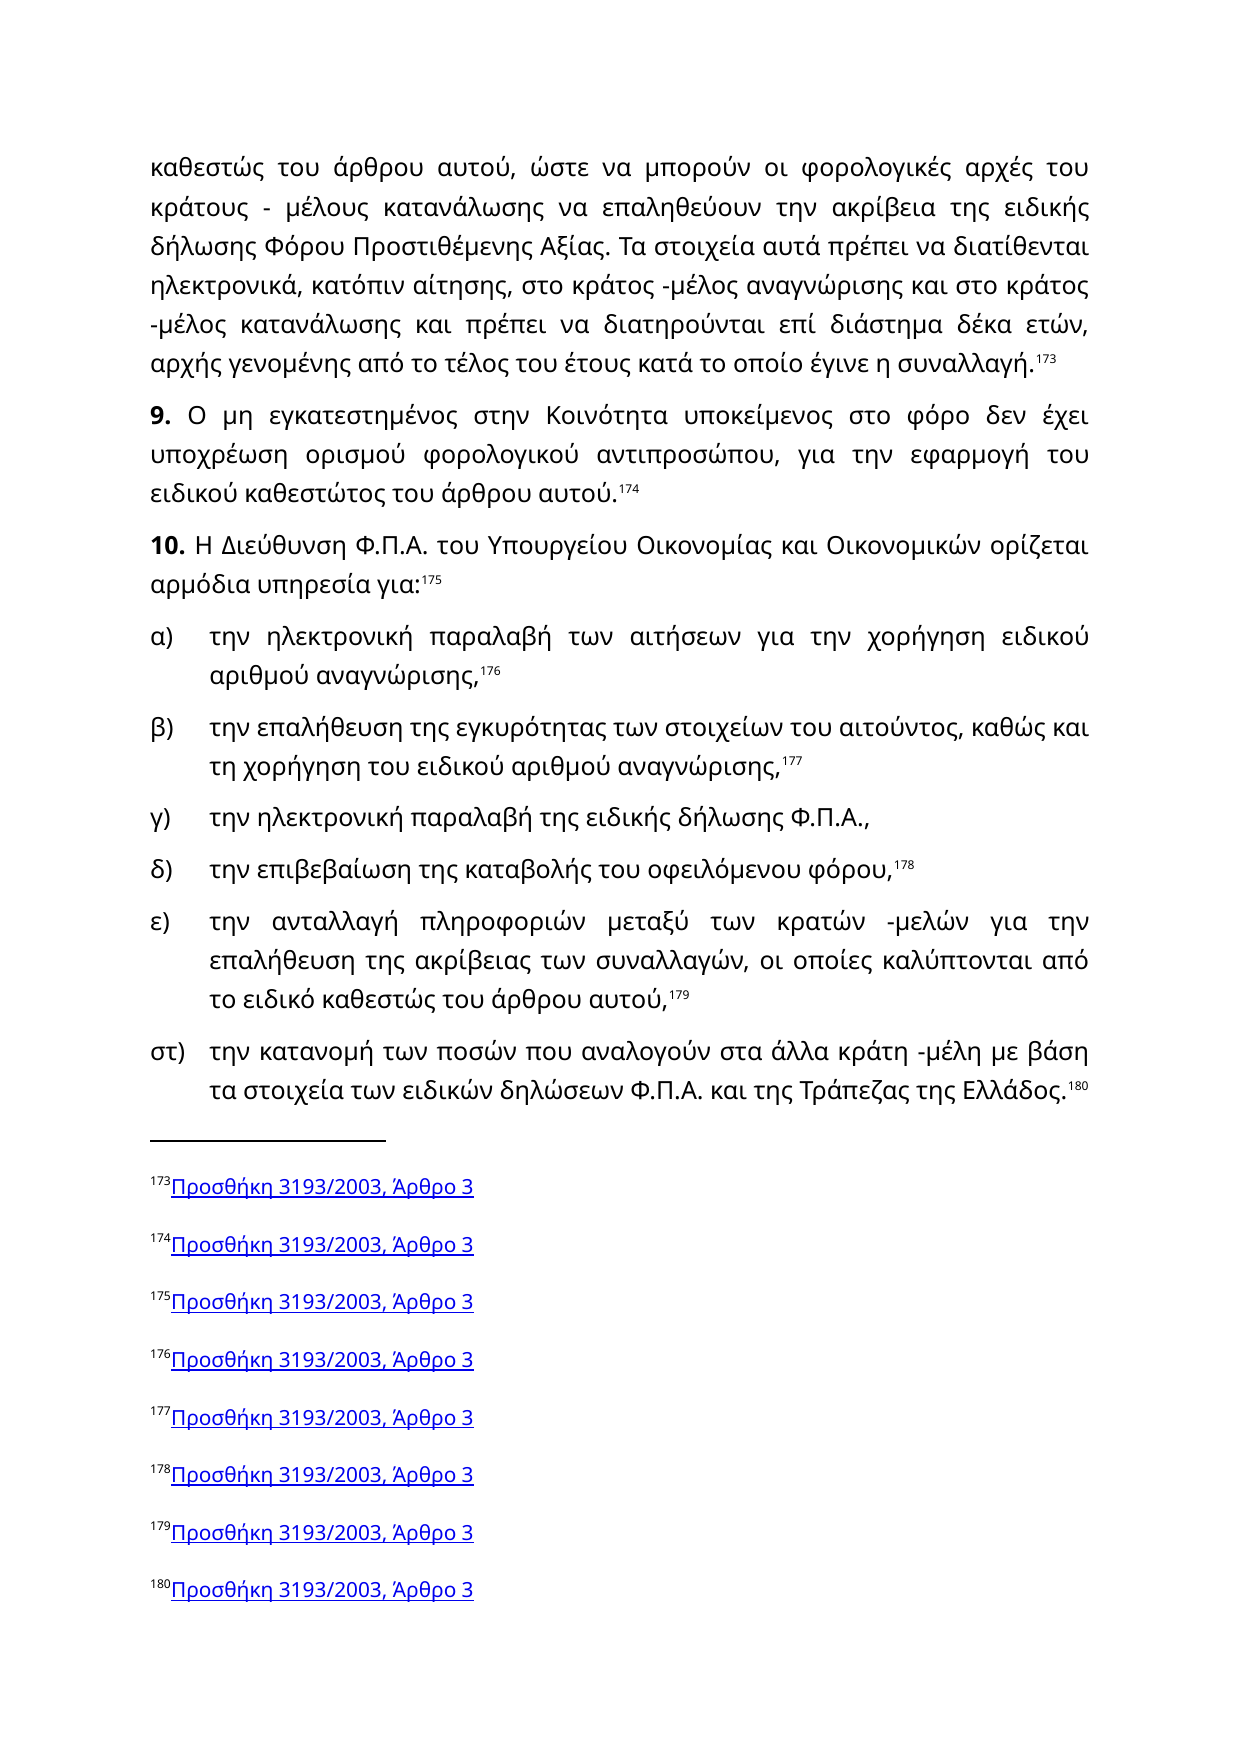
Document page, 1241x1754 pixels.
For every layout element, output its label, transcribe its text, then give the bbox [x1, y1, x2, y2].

text Προσθήκη 3193/2003, Άρθρο 3 [150, 1518, 1090, 1546]
text Προσθήκη 3193/2003, Άρθρο 3 [150, 1403, 1090, 1431]
text 10. Η Διεύθυνση Φ.Π.Α. του Υπουργείου Οικονομίας και Οικονομικών ορίζεται αρμόδια υπηρεσία για: [150, 527, 1090, 601]
list γ) την ηλεκτρονική παραλαβή της ειδικής δήλωσης Φ.Π.Α., [150, 800, 1090, 834]
list δ) την επιβεβαίωση της καταβολής του οφειλόμενου φόρου, [150, 852, 1090, 886]
text καθεστώς του άρθρου αυτού, ώστε να μπορούν οι φορολογικές αρχές του κράτους - μέλους κατανάλωσης να επαληθεύουν την ακρίβεια της ειδικής δήλωσης Φόρου Προστιθέμενης Αξίας. Τα στοιχεία αυτά πρέπει να διατίθενται ηλεκτρονικά, κατόπιν αίτησης, στο κράτος -μέλος αναγνώρισης και στο κράτος -μέλος κατανάλωσης και πρέπει να διατηρούνται επί διάστημα δέκα ετών, αρχής γενομένης από το τέλος του έτους κατά το οποίο έγινε η συναλλαγή. [150, 150, 1090, 380]
list στ) την κατανομή των ποσών που αναλογούν στα άλλα κράτη -μέλη με βάση τα στοιχεία των ειδικών δηλώσεων Φ.Π.Α. και της Τράπεζας της Ελλάδος. [150, 1033, 1090, 1107]
list α) την ηλεκτρονική παραλαβή των αιτήσεων για την χορήγηση ειδικού αριθμού αναγνώρισης, [150, 618, 1090, 692]
text Προσθήκη 3193/2003, Άρθρο 3 [150, 1287, 1090, 1316]
text Προσθήκη 3193/2003, Άρθρο 3 [150, 1172, 1090, 1201]
text Προσθήκη 3193/2003, Άρθρο 3 [150, 1576, 1090, 1604]
text Προσθήκη 3193/2003, Άρθρο 3 [150, 1460, 1090, 1489]
text 9. Ο μη εγκατεστημένος στην Κοινότητα υποκείμενος στο φόρο δεν έχει υποχρέωση ορισμού φορολογικού αντιπροσώπου, για την εφαρμογή του ειδικού καθεστώτος του άρθρου αυτού. [150, 397, 1090, 510]
list ε) την ανταλλαγή πληροφοριών μεταξύ των κρατών -μελών για την επαλήθευση της ακρίβειας των συναλλαγών, οι οποίες καλύπτονται από το ειδικό καθεστώς του άρθρου αυτού, [150, 903, 1090, 1016]
text Προσθήκη 3193/2003, Άρθρο 3 [150, 1345, 1090, 1373]
list β) την επαλήθευση της εγκυρότητας των στοιχείων του αιτούντος, καθώς και τη χορήγηση του ειδικού αριθμού αναγνώρισης, [150, 709, 1090, 782]
text Προσθήκη 3193/2003, Άρθρο 3 [150, 1230, 1090, 1258]
